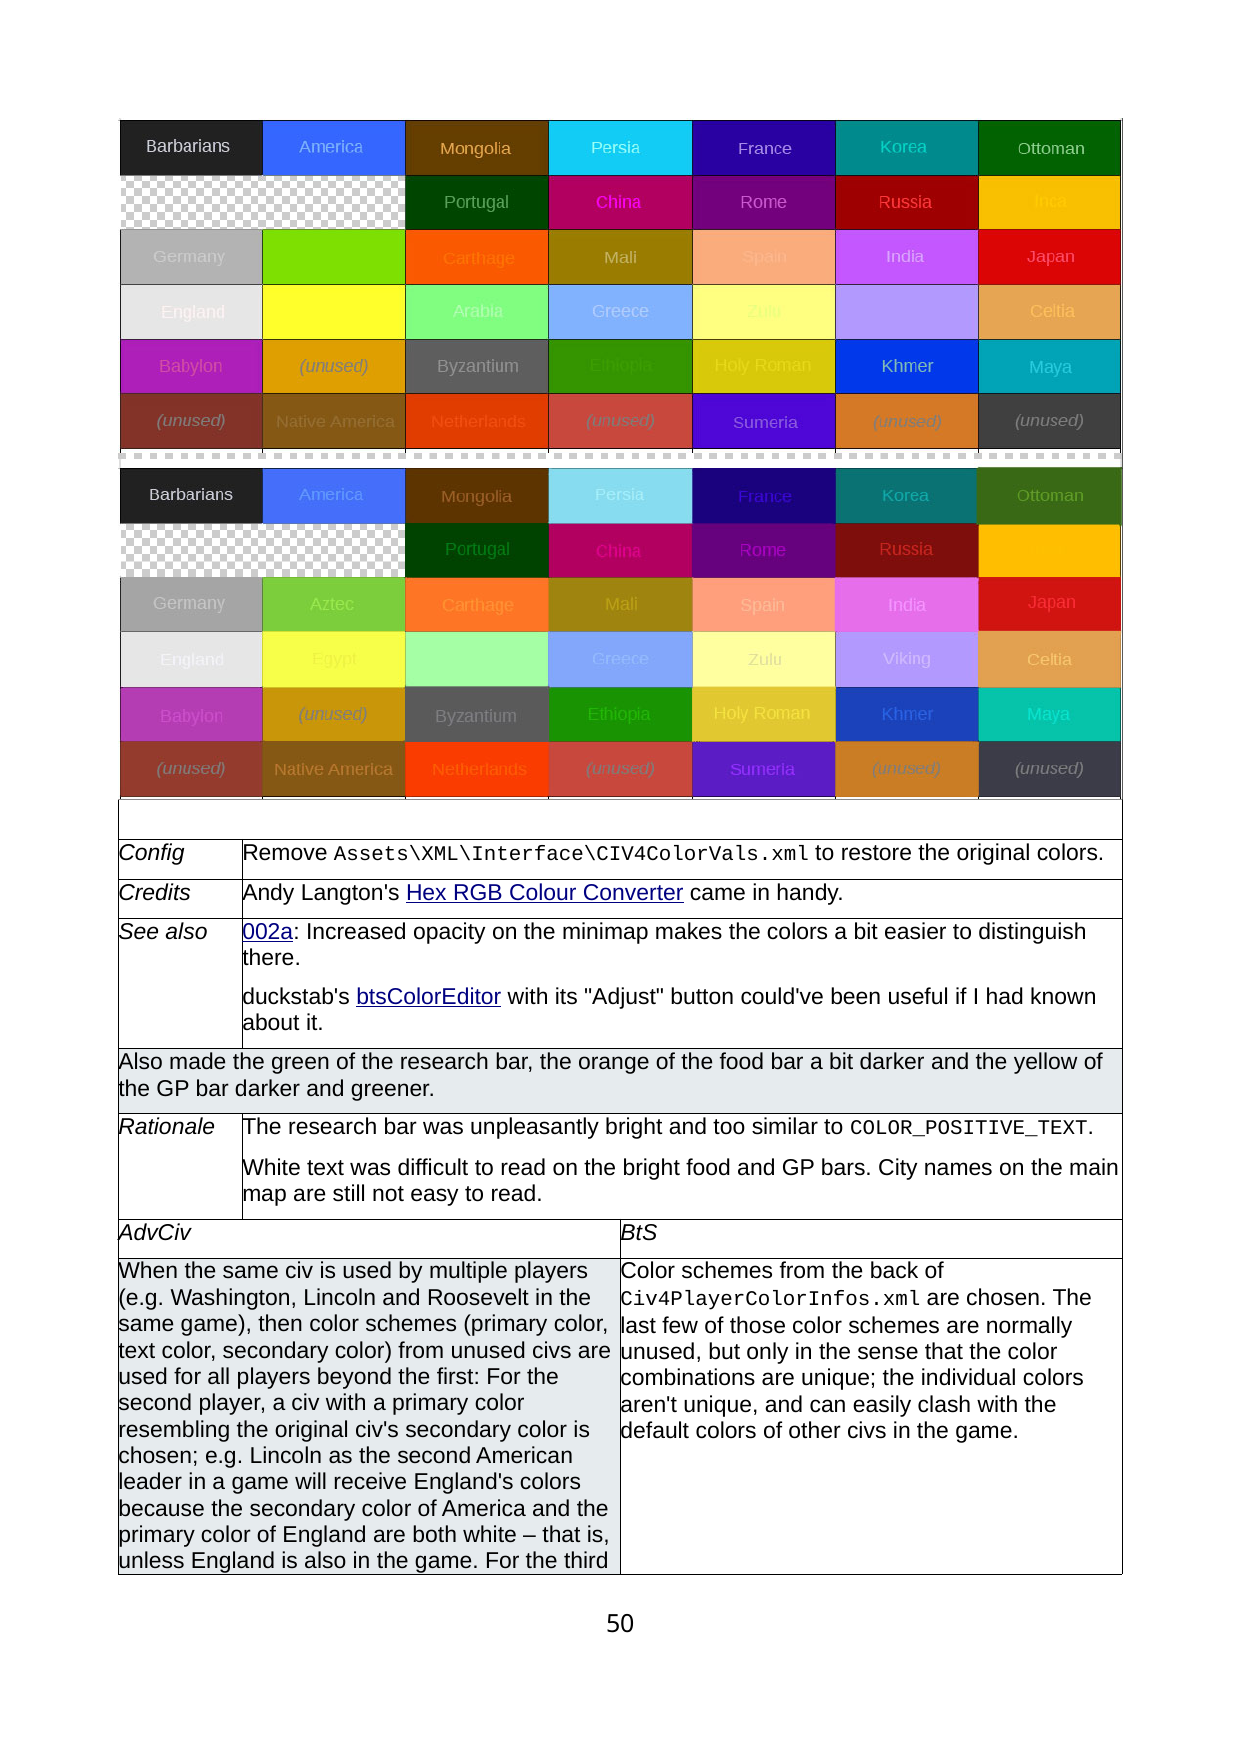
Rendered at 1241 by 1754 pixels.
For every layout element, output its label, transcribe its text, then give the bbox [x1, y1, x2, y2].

picture [118, 118, 1123, 800]
table_cell AdvCiv [119, 1220, 620, 1257]
table_cell When the same civ is used by multiple players (e.g. Washington, Lincoln and Roosevelt in the same game), then color schemes (primary color, text color, secondary color) from unused civs are used for all players beyond the first: For the second player, a civ with a primary color resembling the original civ's secondary color is chosen; e.g. Lincoln as the second American leader in a game will receive England's colors because the secondary color of America and the primary color of England are both white – that is, unless England is also in the game. For the third [119, 1259, 620, 1574]
table_cell Remove Assets\XML\Interface\CIV4ColorVals.xml to restore the original colors. [243, 840, 1122, 879]
table_cell See also [119, 919, 242, 1048]
table_cell The research bar was unpleasantly bright and too similar to COLOR_POSITIVE_TEXT. White text was difficult to read on the bright food and GP bars. City names on the main map are still not easy to read. [243, 1114, 1122, 1218]
table_cell Andy Langton's Hex RGB Colour Converter came in handy. [243, 880, 1122, 918]
table_cell Also made the green of the research bar, the orange of the food bar a bit darker and the yellow of the GP bar darker and greener. [119, 1049, 1122, 1113]
table_cell Config [119, 840, 242, 879]
table_cell [119, 800, 1122, 839]
table_cell 002a: Increased opacity on the minimap makes the colors a bit easier to distinguish there. duckstab's btsColorEditor with its "Adjust" button could've been useful if I had known about it. [243, 919, 1122, 1048]
table_cell Rationale [119, 1114, 242, 1218]
table_cell Credits [119, 880, 242, 918]
table_cell BtS [621, 1220, 1122, 1257]
table_cell Color schemes from the back of Civ4PlayerColorInfos.xml are chosen. The last few of those color schemes are normally unused, but only in the sense that the color combinations are unique; the individual colors aren't unique, and can easily clash with the default colors of other civs in the game. [621, 1259, 1122, 1574]
